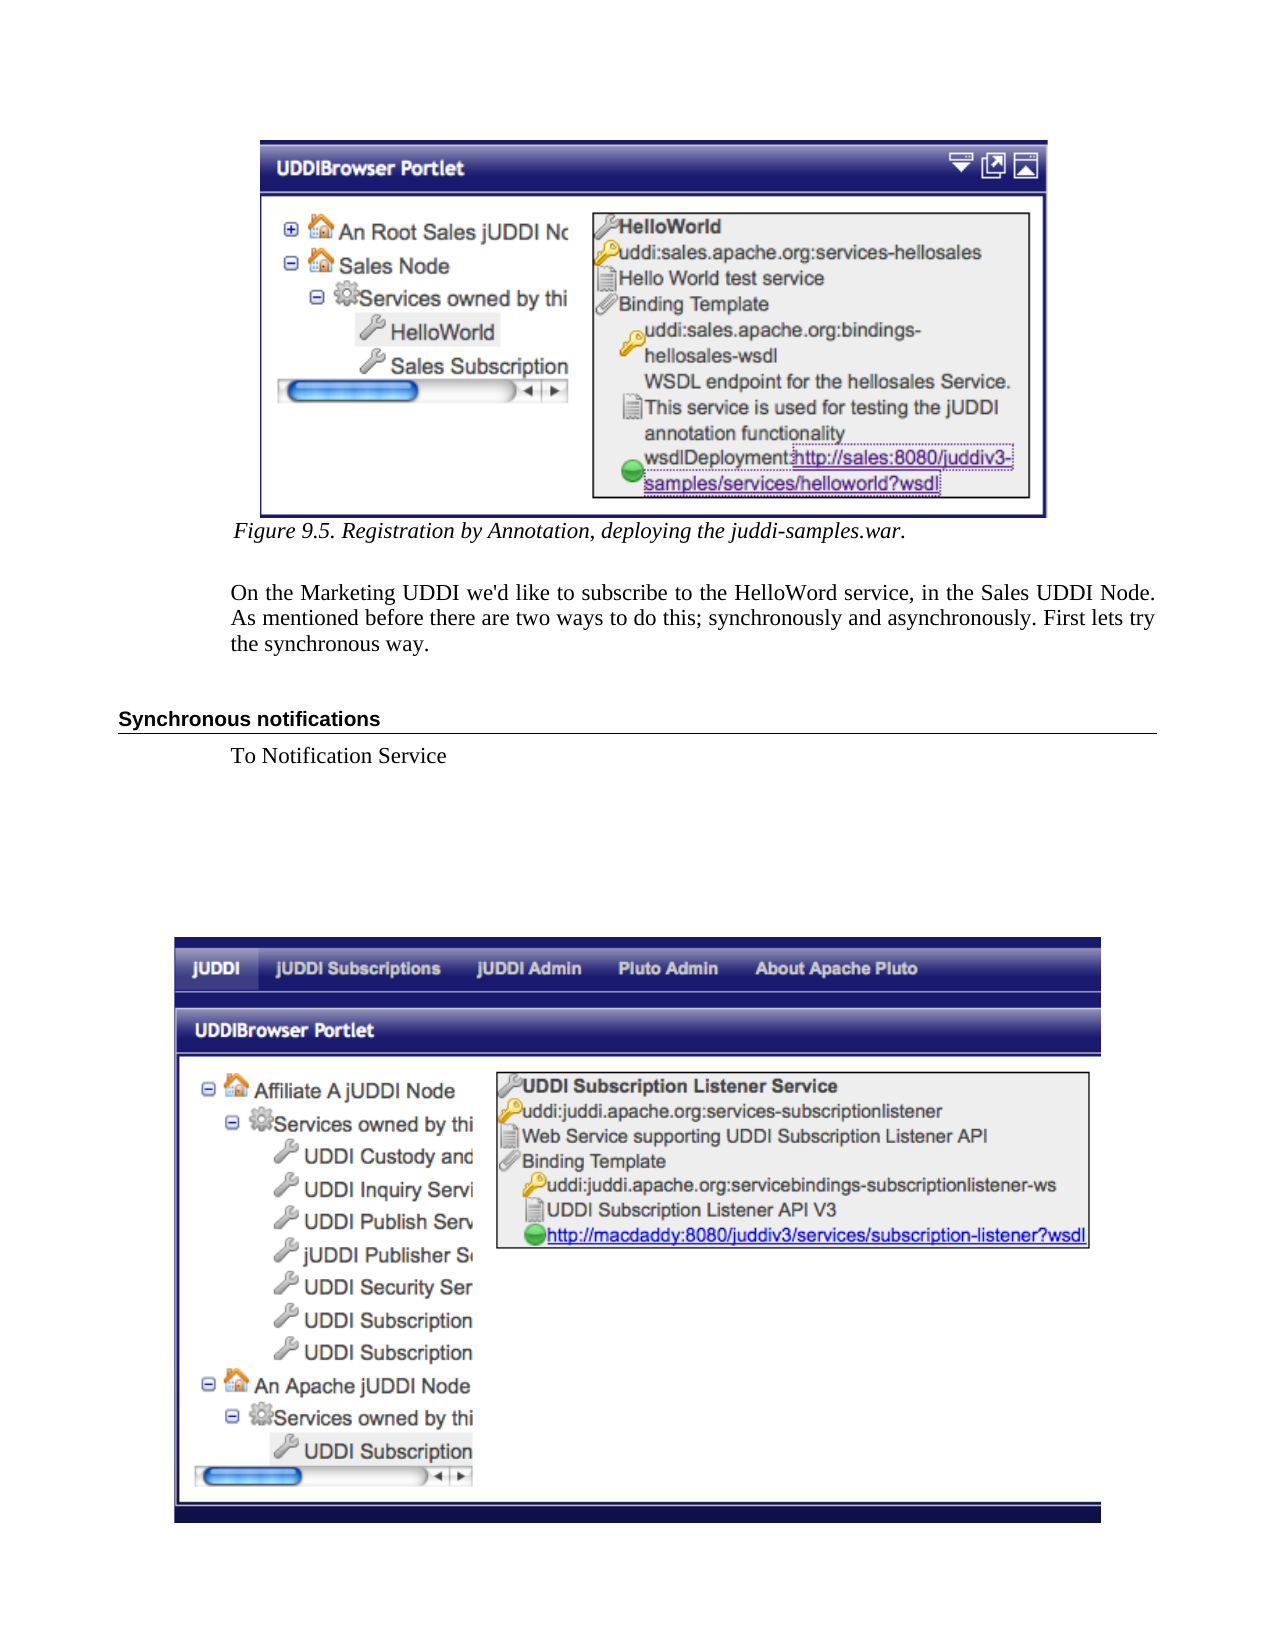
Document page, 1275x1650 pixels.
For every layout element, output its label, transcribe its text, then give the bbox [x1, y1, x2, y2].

picture [260, 140, 1048, 518]
text On the Marketing UDDI we'd like to subscribe to the HelloWord service, in the Sales UDDI Node. As mentioned before there are two ways to do this; synchronously and asynchronously. First lets try the synchronous way. [230, 580, 1157, 656]
picture [174, 937, 1101, 1523]
subtitle Synchronous notifications [118, 707, 1157, 733]
text To Notification Service [230, 743, 1157, 768]
text Figure 9.5. Registration by Annotation, deploying the juddi-samples.war. [233, 118, 1157, 543]
